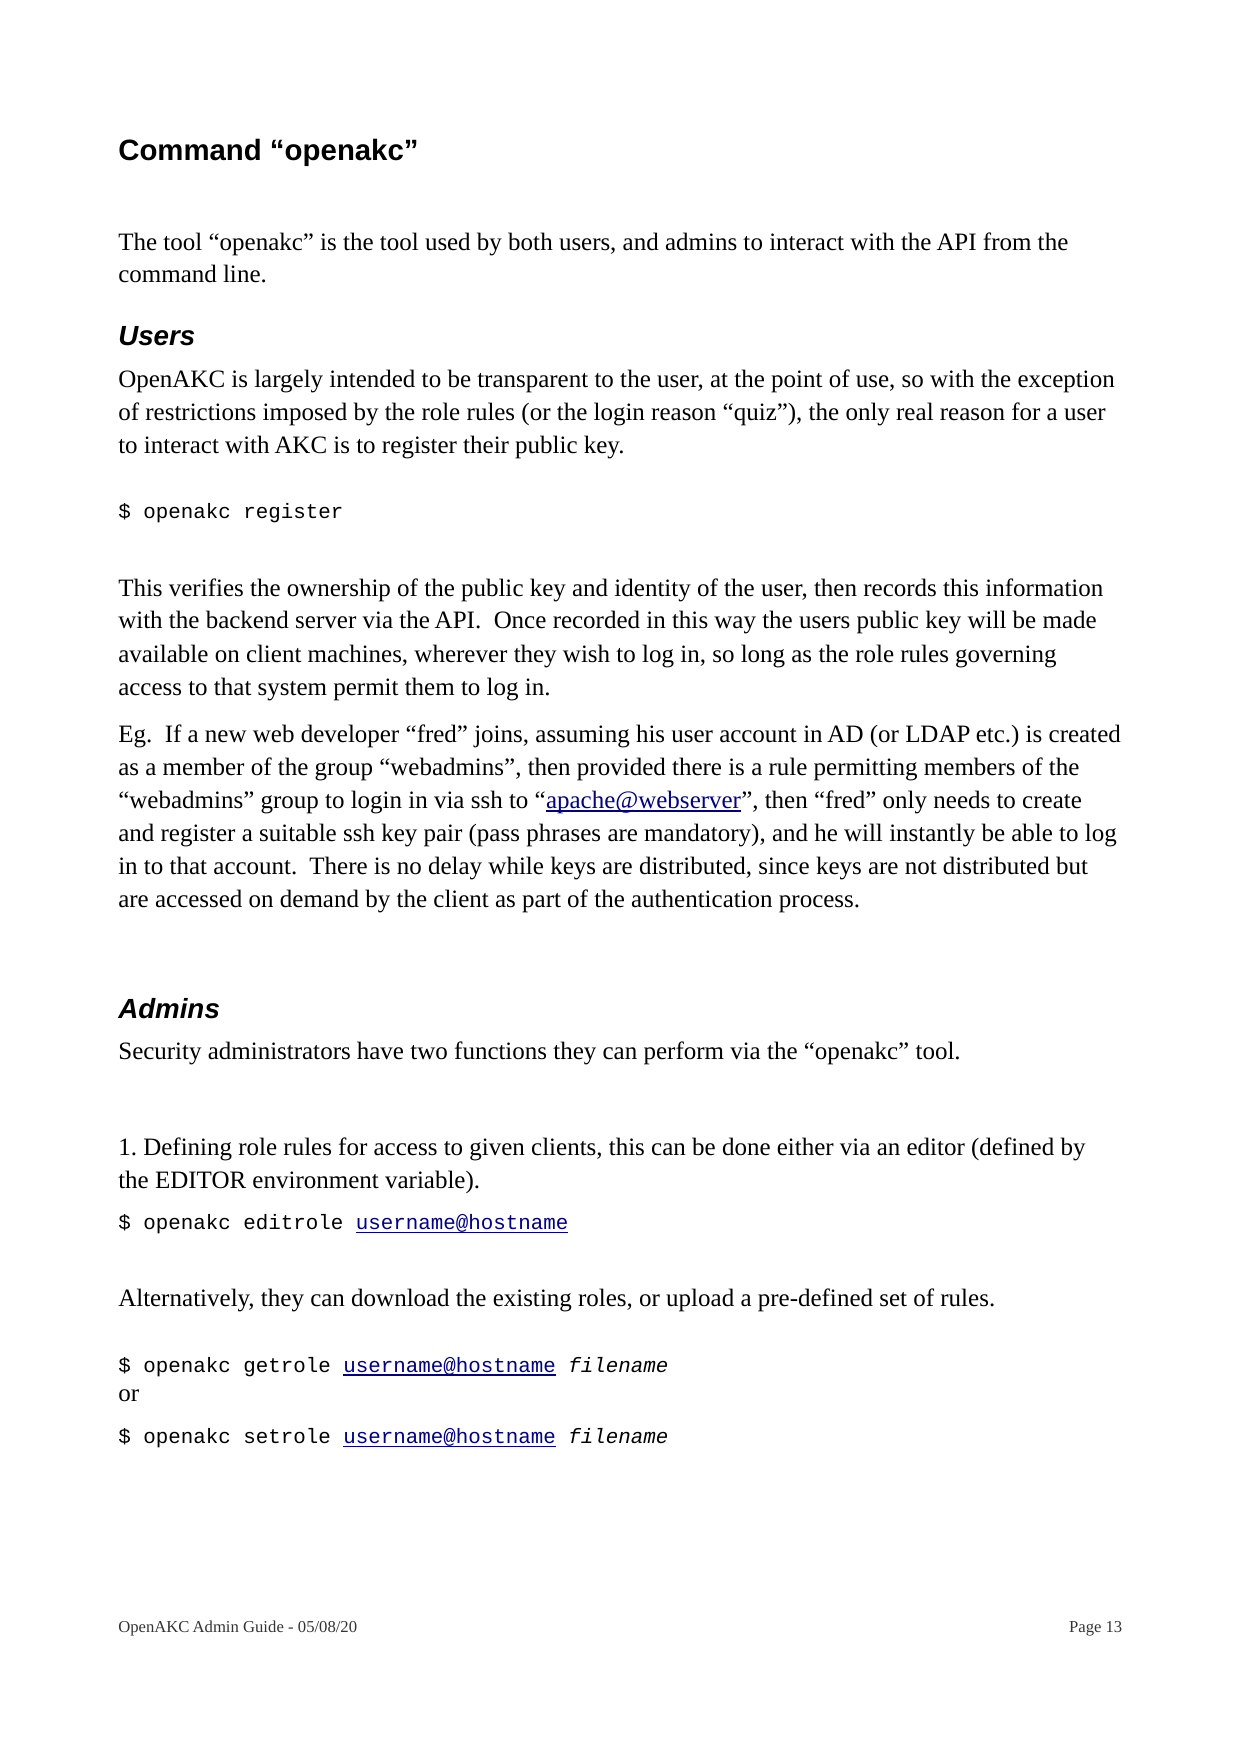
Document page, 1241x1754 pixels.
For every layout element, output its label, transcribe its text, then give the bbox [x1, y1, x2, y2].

text $ openakc editrole username@hostname [118, 1212, 1122, 1236]
text $ openakc setrole username@hostname filename [118, 1426, 1122, 1450]
subtitle Admins [118, 992, 1122, 1024]
text Security administrators have two functions they can perform via the “openakc” tool. [118, 1036, 1122, 1065]
subtitle Command “openakc” [118, 133, 1122, 166]
text Alternatively, they can download the existing roles, or upload a pre-defined set of rules. [118, 1283, 1122, 1312]
text $ openakc register [118, 501, 1122, 525]
text or [118, 1378, 1122, 1407]
subtitle Users [118, 320, 1122, 352]
text $ openakc getrole username@hostname filename [118, 1355, 1122, 1378]
text OpenAKC is largely intended to be transparent to the user, at the point of use, so with the exception of restrictions imposed by the role rules (or the login reason “quiz”), the only real reason for a user to interact with AKC is to register their public key. [118, 364, 1122, 459]
text The tool “openakc” is the tool used by both users, and admins to interact with the API from the command line. [118, 227, 1122, 288]
text 1. Defining role rules for access to given clients, this can be done either via an editor (defined by the EDITOR environment variable). [118, 1132, 1122, 1193]
text Eg. If a new web developer “fred” joins, assuming his user account in AD (or LDAP etc.) is created as a member of the group “webadmins”, then provided there is a rule permitting members of the “webadmins” group to login in via ssh to “apache@webserver”, then “fred” only needs to create and register a suitable ssh key pair (pass phrases are mandatory), and he will instantly be able to log in to that account. There is no delay while keys are distributed, since keys are not distributed but are accessed on demand by the client as part of the authentication process. [118, 719, 1122, 913]
text This verifies the ownership of the public key and identity of the user, then records this information with the backend server via the API. Once recorded in this way the users public key will be made available on client machines, wherever they wish to log in, so long as the role rules governing access to that system permit them to log in. [118, 573, 1122, 700]
